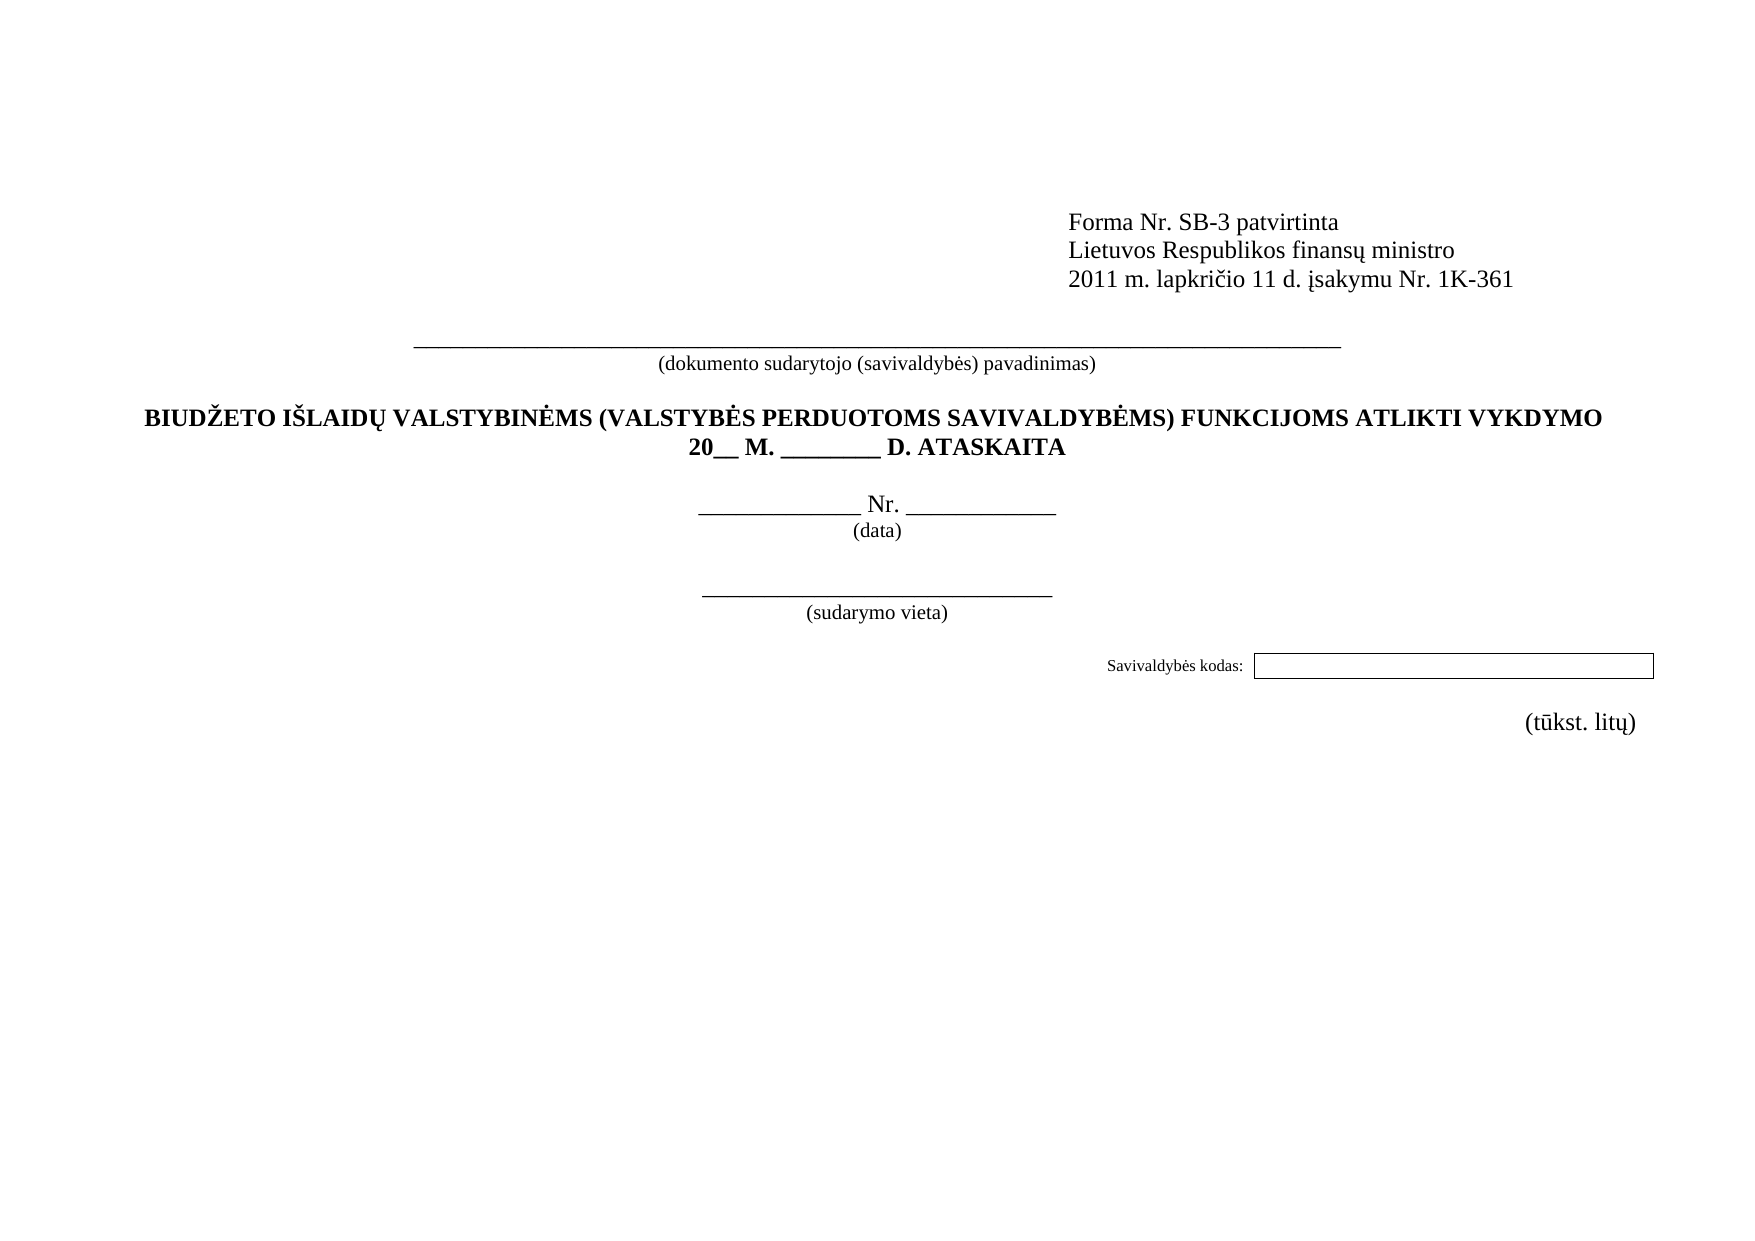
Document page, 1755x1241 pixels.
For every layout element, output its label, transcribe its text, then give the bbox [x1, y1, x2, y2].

text ____________________________ [118, 571, 1636, 600]
text (data) [118, 518, 1636, 542]
table_header Savivaldybės kodas: [281, 653, 1254, 678]
text Forma Nr. SB-3 patvirtinta [1068, 207, 1636, 235]
text _ [118, 322, 1636, 350]
text (sudarymo vieta) [118, 600, 1636, 624]
table_header [1255, 654, 1653, 678]
text 2011 m. lapkričio 11 d. įsakymu Nr. 1K-361 [1068, 264, 1636, 293]
text (dokumento sudarytojo (savivaldybės) pavadinimas) [118, 350, 1636, 374]
text Lietuvos Respublikos finansų ministro [1068, 235, 1636, 264]
text BIUDŽETO IŠLAIDŲ VALSTYBINĖMS (VALSTYBĖS PERDUOTOMS SAVIVALDYBĖMS) FUNKCIJOMS ATLIKTI VYKDYMO 20__ M. ________ D. ATASKAITA [118, 403, 1636, 461]
text _____________ Nr. ____________ [118, 489, 1636, 518]
text (tūkst. litų) [118, 707, 1636, 736]
table_header [118, 653, 281, 678]
